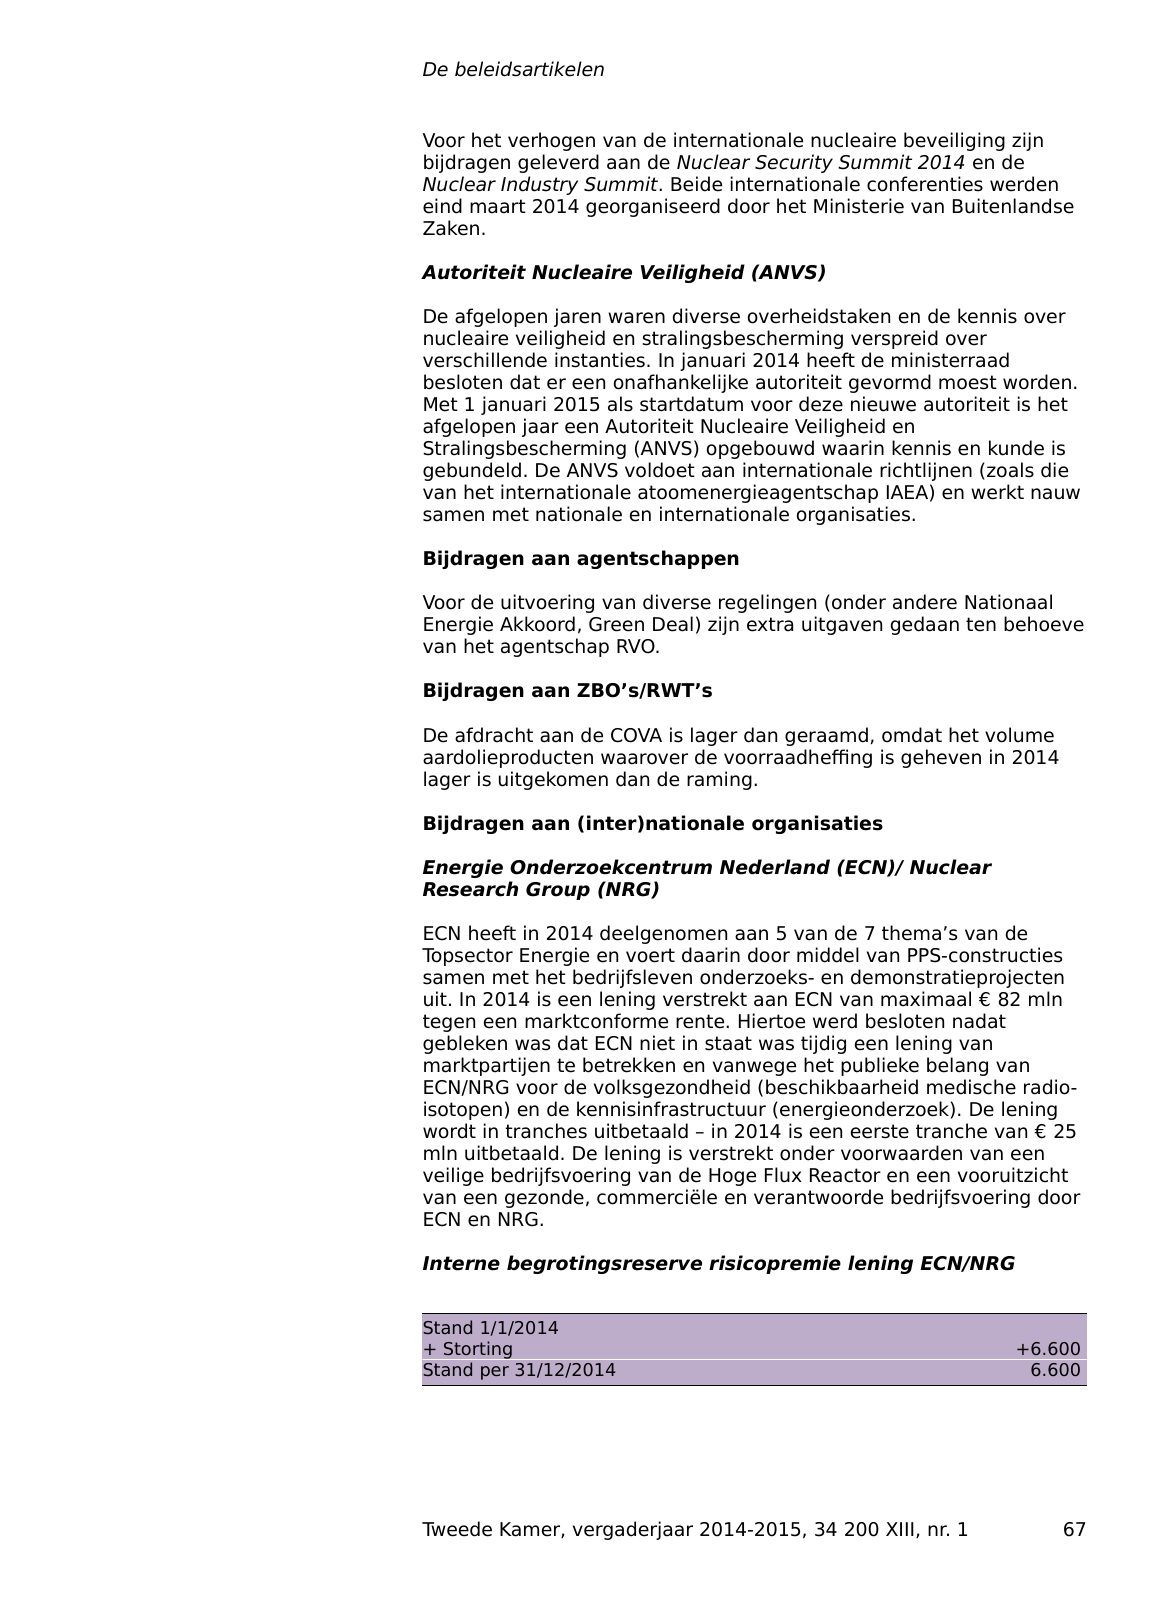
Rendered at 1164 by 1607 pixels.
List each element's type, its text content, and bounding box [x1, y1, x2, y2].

text De afdracht aan de COVA is lager dan geraamd, omdat het volume aardolieproducten waarover de voorraadheffing is geheven in 2014 lager is uitgekomen dan de raming. [422, 724, 1087, 791]
table_header Bedragen x € 1.000 [422, 1297, 1087, 1312]
text De afgelopen jaren waren diverse overheidstaken en de kennis over nucleaire veiligheid en stralingsbescherming verspreid over verschillende instanties. In januari 2014 heeft de ministerraad besloten dat er een onafhankelijke autoriteit gevormd moest worden. Met 1 januari 2015 als startdatum voor deze nieuwe autoriteit is het afgelopen jaar een Autoriteit Nucleaire Veiligheid en Stralingsbescherming (ANVS) opgebouwd waarin kennis en kunde is gebundeld. De ANVS voldoet aan internationale richtlijnen (zoals die van het internationale atoomenergieagentschap IAEA) en werkt nauw samen met nationale en internationale organisaties. [422, 306, 1087, 526]
subtitle Energie Onderzoekcentrum Nederland (ECN)/ Nuclear Research Group (NRG) [422, 857, 1087, 901]
subtitle Interne begrotingsreserve risicopremie lening ECN/NRG [422, 1253, 1087, 1275]
subtitle Autoriteit Nucleaire Veiligheid (ANVS) [422, 262, 1087, 284]
subtitle Bijdragen aan (inter)nationale organisaties [422, 813, 1087, 835]
text ECN heeft in 2014 deelgenomen aan 5 van de 7 thema’s van de Topsector Energie en voert daarin door middel van PPS-constructies samen met het bedrijfsleven onderzoeks- en demonstratieprojecten uit. In 2014 is een lening verstrekt aan ECN van maximaal € 82 mln tegen een marktconforme rente. Hiertoe werd besloten nadat gebleken was dat ECN niet in staat was tijdig een lening van marktpartijen te betrekken en vanwege het publieke belang van ECN/NRG voor de volksgezondheid (beschikbaarheid medische radio-isotopen) en de kennisinfrastructuur (energieonderzoek). De lening wordt in tranches uitbetaald – in 2014 is een eerste tranche van € 25 mln uitbetaald. De lening is verstrekt onder voorwaarden van een veilige bedrijfsvoering van de Hoge Flux Reactor en een vooruitzicht van een gezonde, commerciële en verantwoorde bedrijfsvoering door ECN en NRG. [422, 923, 1087, 1231]
table_cell +6.600 [954, 1339, 1087, 1359]
text Voor het verhogen van de internationale nucleaire beveiliging zijn bijdragen geleverd aan de Nuclear Security Summit 2014 en de Nuclear Industry Summit. Beide internationale conferenties werden eind maart 2014 georganiseerd door het Ministerie van Buitenlandse Zaken. [422, 130, 1087, 240]
table_cell Stand per 31/12/2014 [422, 1360, 954, 1385]
table_cell Stand 1/1/2014 [422, 1314, 954, 1339]
table_cell + Storting [422, 1339, 954, 1359]
table_cell 6.600 [954, 1360, 1087, 1385]
subtitle Bijdragen aan agentschappen [422, 548, 1087, 570]
text Voor de uitvoering van diverse regelingen (onder andere Nationaal Energie Akkoord, Green Deal) zijn extra uitgaven gedaan ten behoeve van het agentschap RVO. [422, 592, 1087, 658]
table_cell [954, 1314, 1087, 1339]
subtitle Bijdragen aan ZBO’s/RWT’s [422, 680, 1087, 702]
